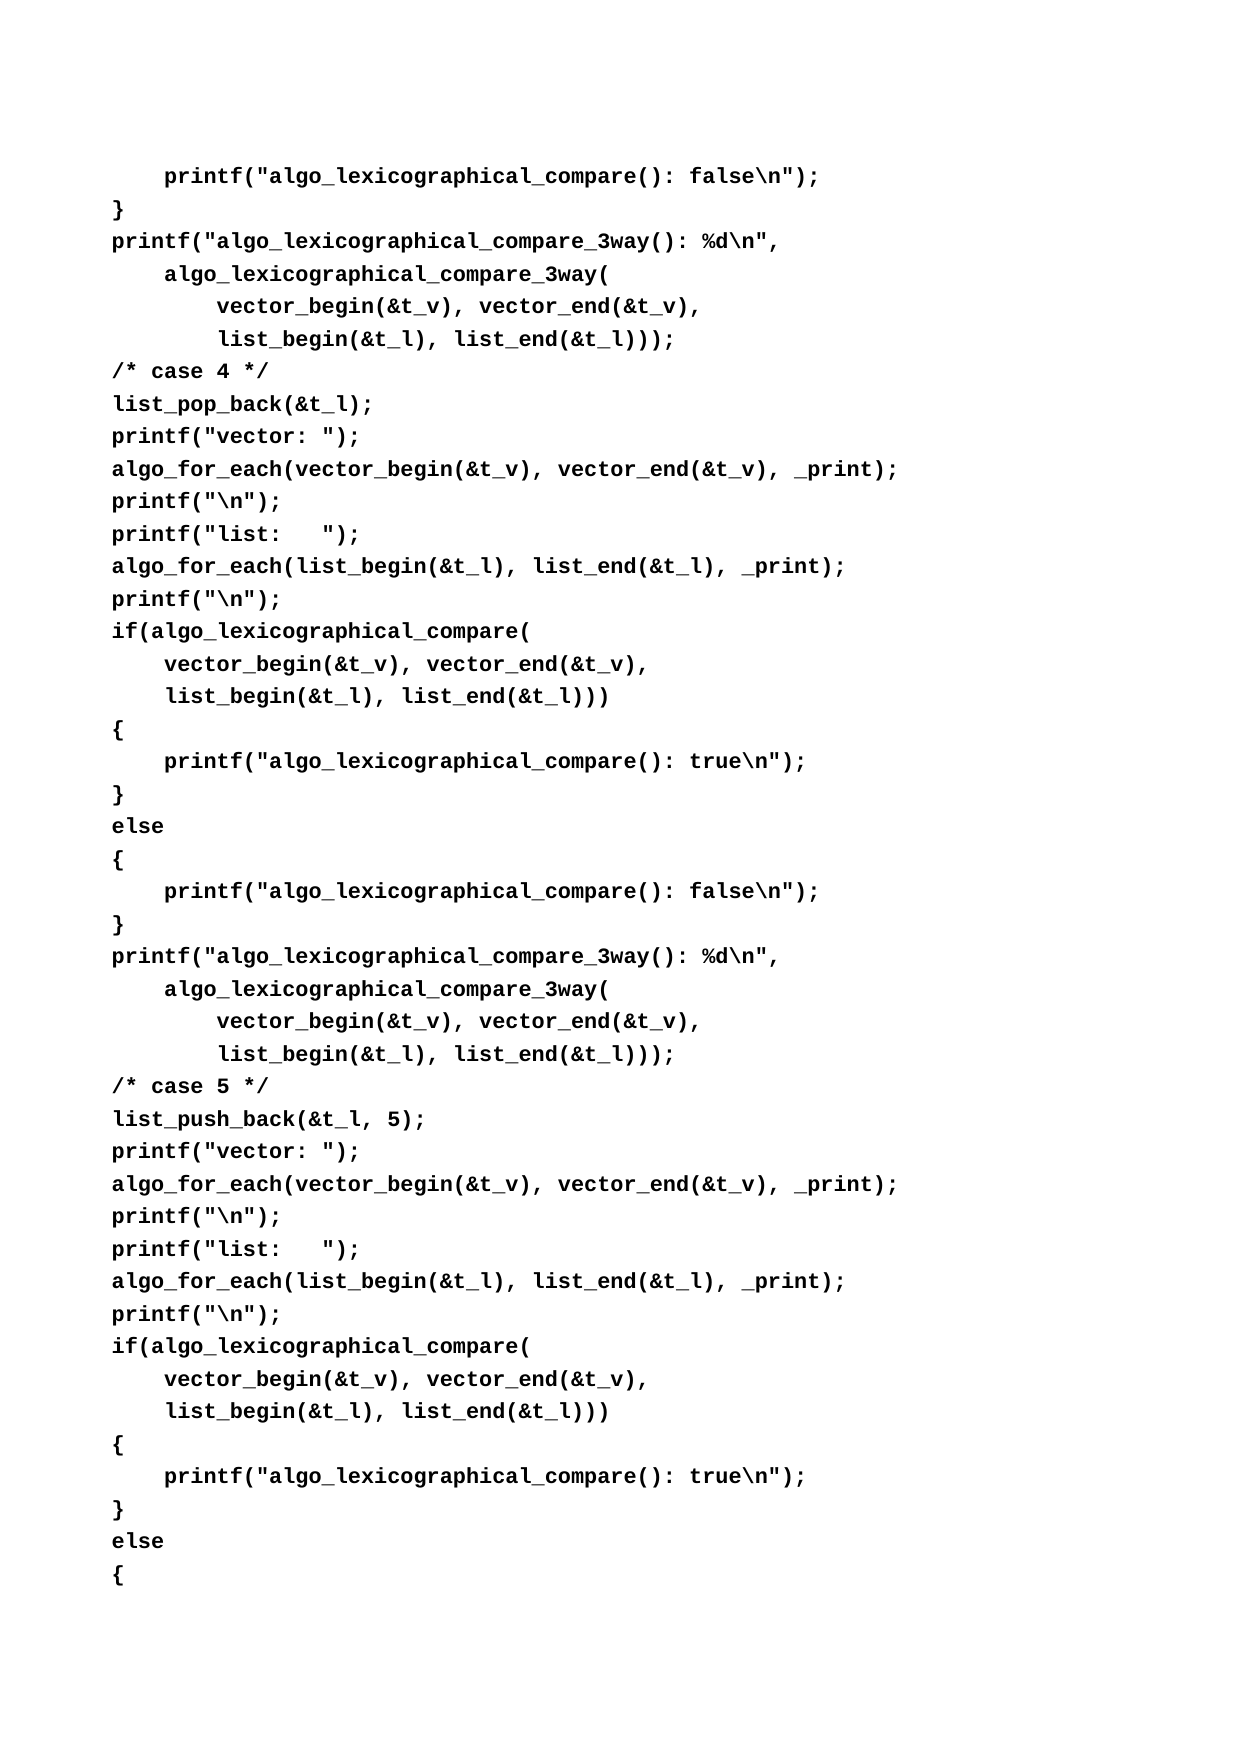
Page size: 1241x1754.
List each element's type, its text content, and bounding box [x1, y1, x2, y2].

text printf("algo_lexicographical_compare(): true\n"); [59, 747, 1181, 779]
text printf("\n"); [59, 487, 1181, 519]
text printf("algo_lexicographical_compare(): false\n"); [59, 877, 1181, 909]
text } [59, 194, 1181, 227]
text } [59, 779, 1181, 812]
text list_begin(&t_l), list_end(&t_l))); [59, 324, 1181, 357]
text { [59, 714, 1181, 747]
text /* case 4 */ [59, 357, 1181, 389]
text vector_begin(&t_v), vector_end(&t_v), [59, 292, 1181, 324]
text { [59, 1559, 1181, 1592]
text printf("list: "); [59, 1234, 1181, 1267]
text if(algo_lexicographical_compare( [59, 1332, 1181, 1364]
text list_begin(&t_l), list_end(&t_l))) [59, 682, 1181, 714]
text else [59, 812, 1181, 844]
text printf("algo_lexicographical_compare(): true\n"); [59, 1462, 1181, 1494]
text algo_for_each(list_begin(&t_l), list_end(&t_l), _print); [59, 552, 1181, 584]
text printf("\n"); [59, 584, 1181, 617]
text } [59, 1494, 1181, 1527]
text algo_lexicographical_compare_3way( [59, 259, 1181, 292]
text algo_lexicographical_compare_3way( [59, 974, 1181, 1007]
text { [59, 1429, 1181, 1462]
text printf("algo_lexicographical_compare_3way(): %d\n", [59, 942, 1181, 974]
text list_begin(&t_l), list_end(&t_l))) [59, 1397, 1181, 1429]
text vector_begin(&t_v), vector_end(&t_v), [59, 649, 1181, 682]
text printf("vector: "); [59, 422, 1181, 454]
text algo_for_each(list_begin(&t_l), list_end(&t_l), _print); [59, 1267, 1181, 1299]
text if(algo_lexicographical_compare( [59, 617, 1181, 649]
text printf("\n"); [59, 1299, 1181, 1332]
text /* case 5 */ [59, 1072, 1181, 1104]
text printf("algo_lexicographical_compare_3way(): %d\n", [59, 227, 1181, 259]
text algo_for_each(vector_begin(&t_v), vector_end(&t_v), _print); [59, 454, 1181, 487]
text printf("algo_lexicographical_compare(): false\n"); [59, 162, 1181, 194]
text list_begin(&t_l), list_end(&t_l))); [59, 1039, 1181, 1072]
text printf("list: "); [59, 519, 1181, 552]
text list_push_back(&t_l, 5); [59, 1104, 1181, 1137]
text printf("vector: "); [59, 1137, 1181, 1169]
text { [59, 844, 1181, 877]
text vector_begin(&t_v), vector_end(&t_v), [59, 1364, 1181, 1397]
text vector_begin(&t_v), vector_end(&t_v), [59, 1007, 1181, 1039]
text printf("\n"); [59, 1202, 1181, 1234]
text else [59, 1527, 1181, 1559]
text list_pop_back(&t_l); [59, 389, 1181, 422]
text algo_for_each(vector_begin(&t_v), vector_end(&t_v), _print); [59, 1169, 1181, 1202]
text } [59, 909, 1181, 942]
